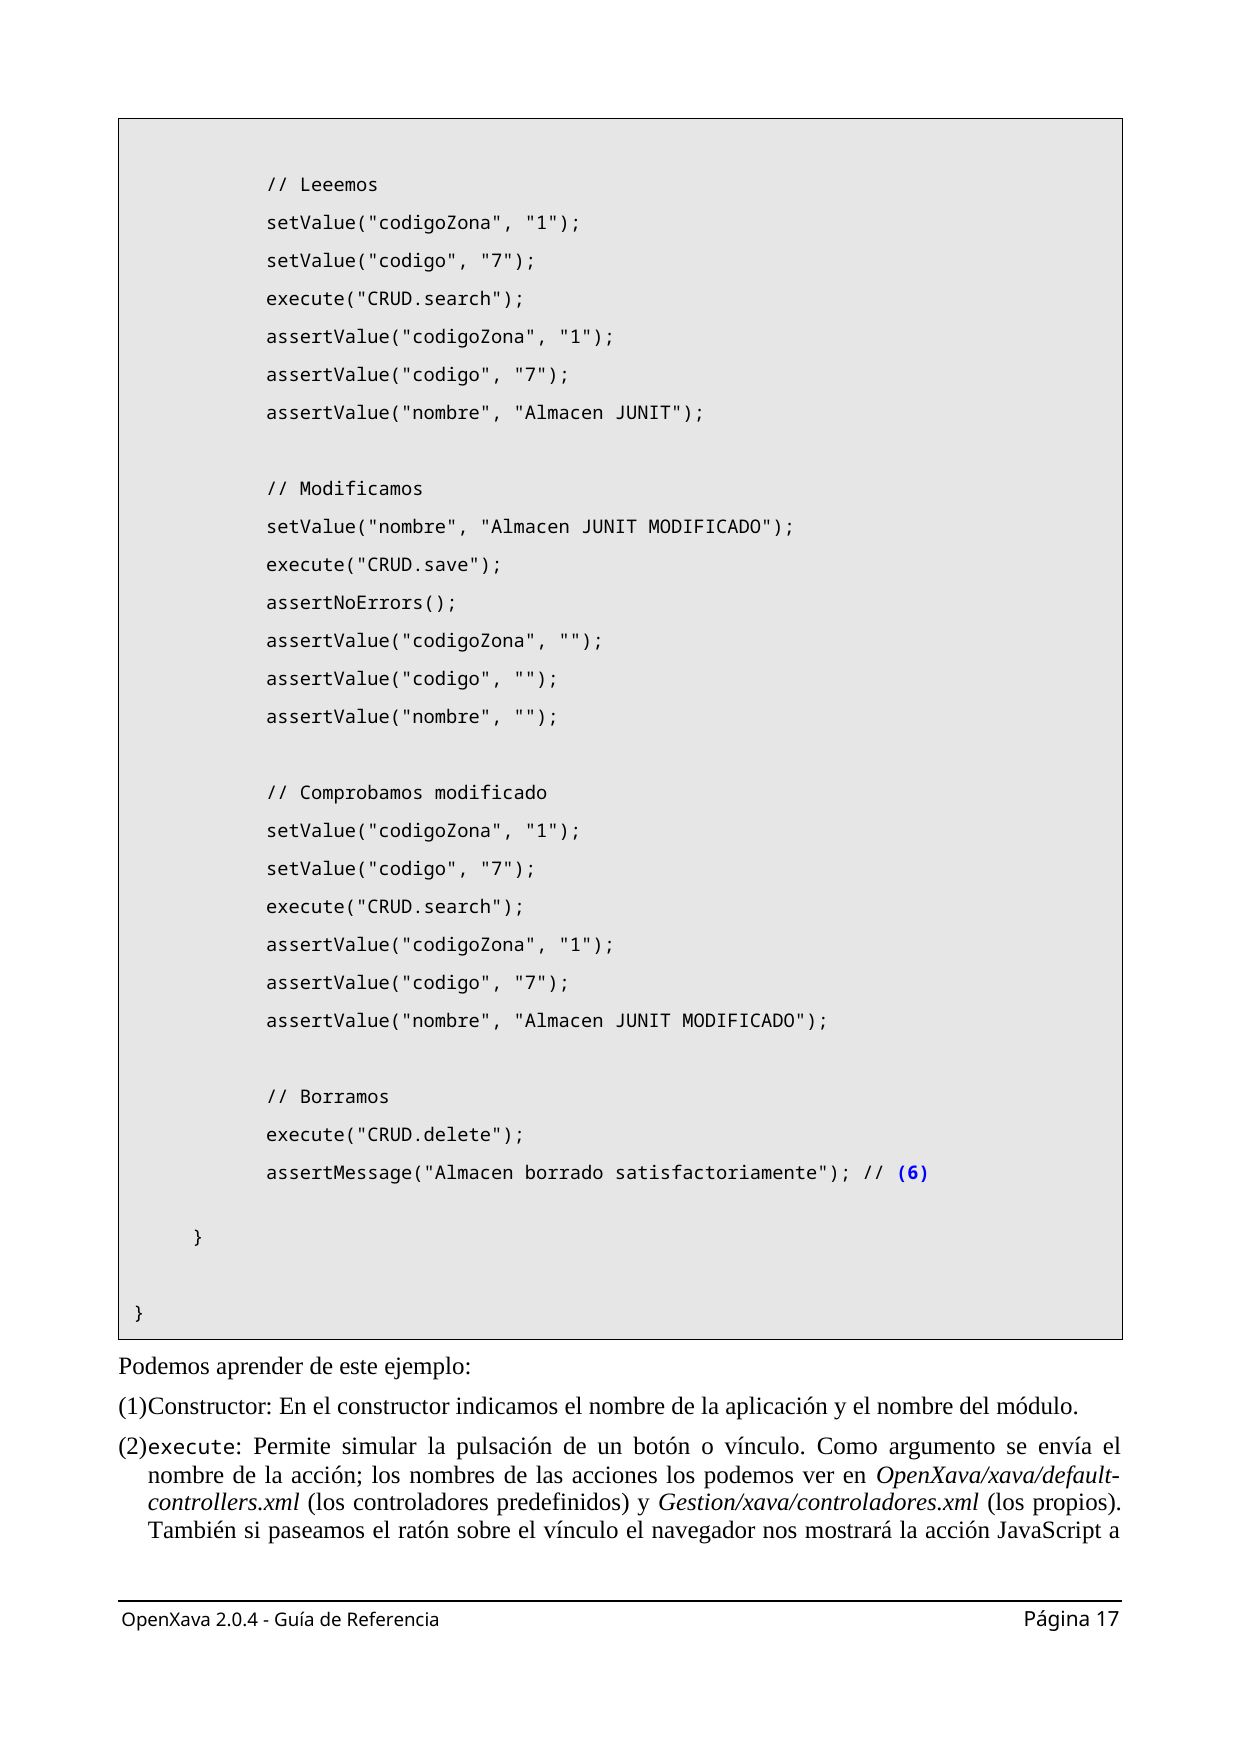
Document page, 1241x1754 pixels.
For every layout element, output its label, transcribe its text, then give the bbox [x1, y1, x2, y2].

text assertValue("codigoZona", "1"); [119, 917, 1122, 954]
text // Leeemos [119, 156, 1122, 194]
text assertValue("nombre", "Almacen JUNIT"); [119, 384, 1122, 422]
text // Comprobamos modificado [119, 764, 1122, 802]
text assertValue("codigo", "7"); [119, 954, 1122, 993]
text setValue("codigo", "7"); [119, 232, 1122, 270]
text assertMessage("Almacen borrado satisfactoriamente"); // (6) [119, 1145, 1122, 1208]
text execute("CRUD.search"); [119, 878, 1122, 917]
text setValue("codigoZona", "1"); [119, 802, 1122, 841]
text setValue("codigo", "7"); [119, 841, 1122, 878]
text setValue("nombre", "Almacen JUNIT MODIFICADO"); [119, 498, 1122, 536]
text assertValue("codigo", ""); [119, 650, 1122, 688]
text Podemos aprender de este ejemplo: [118, 1352, 1122, 1380]
text assertValue("nombre", "Almacen JUNIT MODIFICADO"); [119, 993, 1122, 1031]
list execute: Permite simular la pulsación de un botón o vínculo. Como argumento se envía el nombre de la acción; los nombres de las acciones los podemos ver en OpenXava/xava/default-controllers.xml (los controladores predefinidos) y Gestion/xava/controladores.xml (los propios). También si paseamos el ratón sobre el vínculo el navegador nos mostrará la acción JavaScript a [118, 1432, 1122, 1544]
text assertValue("codigo", "7"); [119, 346, 1122, 384]
text } [119, 1208, 1122, 1246]
text setValue("codigoZona", "1"); [119, 194, 1122, 232]
text // Borramos [119, 1069, 1122, 1107]
text // Modificamos [119, 460, 1122, 498]
text assertNoErrors(); [119, 574, 1122, 612]
text assertValue("nombre", ""); [119, 688, 1122, 726]
text execute("CRUD.delete"); [119, 1107, 1122, 1145]
text } [119, 1284, 1122, 1339]
text execute("CRUD.save"); [119, 536, 1122, 574]
text assertValue("codigoZona", ""); [119, 612, 1122, 650]
list Constructor: En el constructor indicamos el nombre de la aplicación y el nombre del módulo. [118, 1392, 1122, 1420]
text assertValue("codigoZona", "1"); [119, 308, 1122, 346]
text execute("CRUD.search"); [119, 270, 1122, 308]
